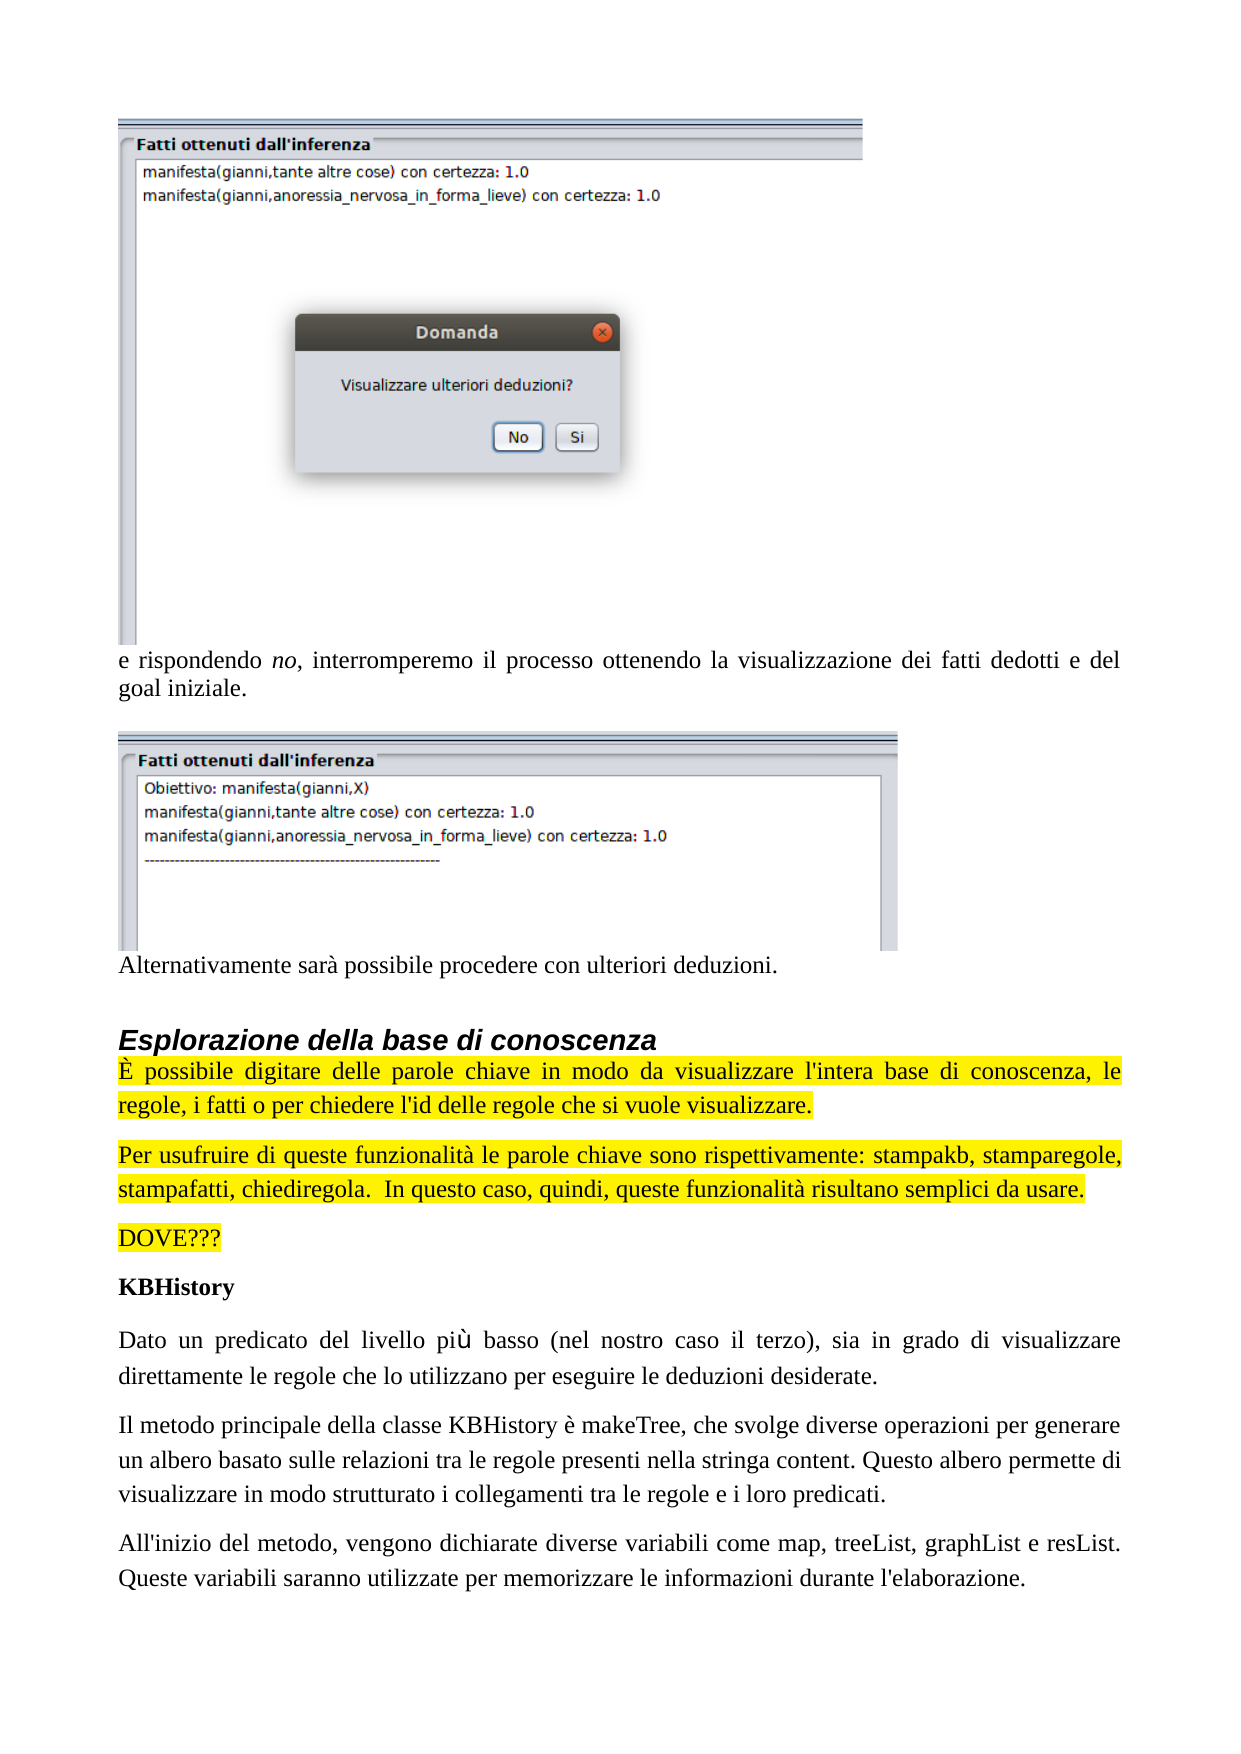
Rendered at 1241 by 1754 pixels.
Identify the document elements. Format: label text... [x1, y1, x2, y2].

text e rispondendo no, interromperemo il processo ottenendo la visualizzazione dei fatti dedotti e del goal iniziale. [118, 645, 1122, 702]
subtitle Esplorazione della base di conoscenza [118, 1023, 1122, 1056]
text Alternativamente sarà possibile procedere con ulteriori deduzioni. [118, 951, 1122, 979]
text Per usufruire di queste funzionalità le parole chiave sono rispettivamente: stampakb, stamparegole, stampafatti, chiediregola. In questo caso, quindi, queste funzionalità risultano semplici da usare. [118, 1140, 1122, 1203]
text All'inizio del metodo, vengono dichiarate diverse variabili come map, treeList, graphList e resList. Queste variabili saranno utilizzate per memorizzare le informazioni durante l'elaborazione. [118, 1528, 1122, 1591]
subtitle KBHistory [118, 1272, 1122, 1301]
text Il metodo principale della classe KBHistory è makeTree, che svolge diverse operazioni per generare un albero basato sulle relazioni tra le regole presenti nella stringa content. Questo albero permette di visualizzare in modo strutturato i collegamenti tra le regole e i loro predicati. [118, 1410, 1122, 1508]
text DOVE??? [118, 1223, 1122, 1252]
text È possibile digitare delle parole chiave in modo da visualizzare l'intera base di conoscenza, le regole, i fatti o per chiedere l'id delle regole che si vuole visualizzare. [118, 1056, 1122, 1119]
text Dato un predicato del livello più basso (nel nostro caso il terzo), sia in grado di visualizzare direttamente le regole che lo utilizzano per eseguire le deduzioni desiderate. [118, 1321, 1122, 1390]
